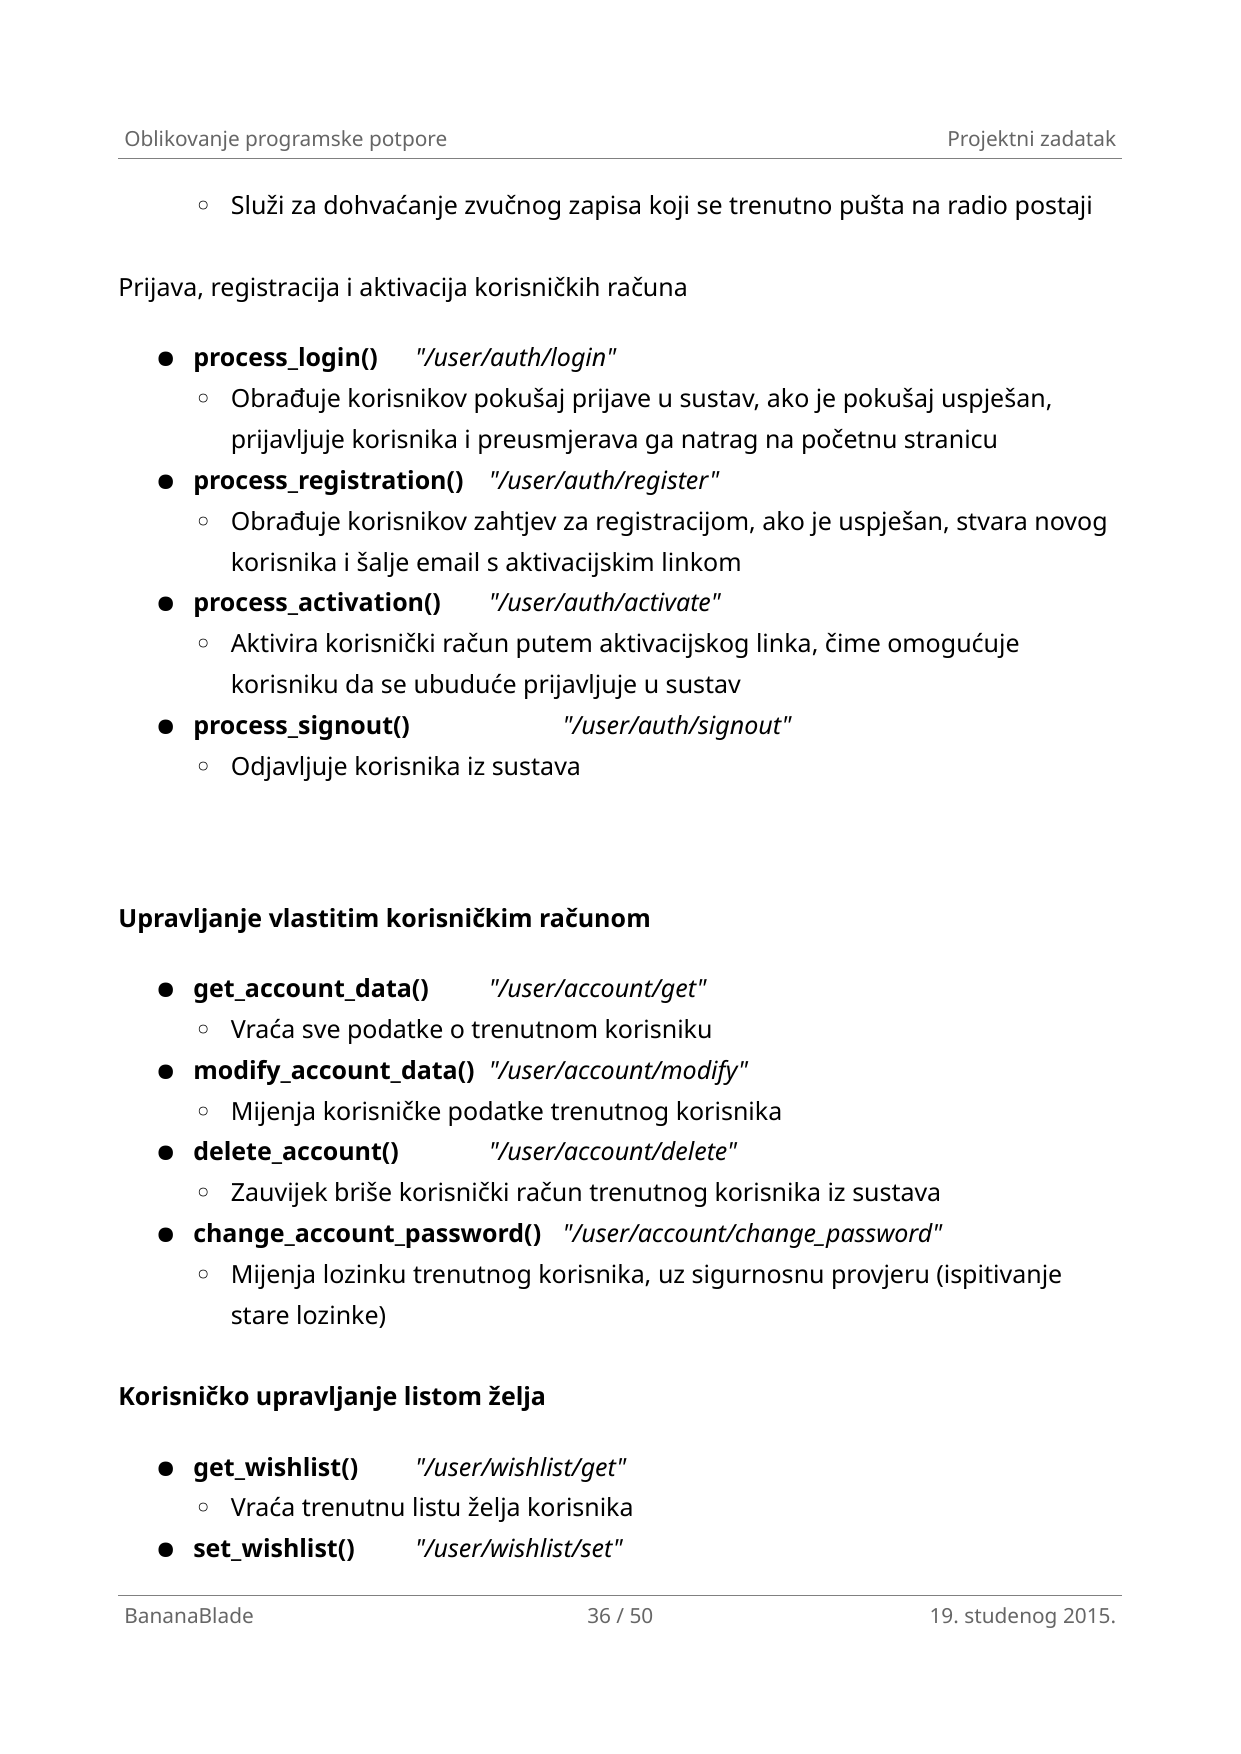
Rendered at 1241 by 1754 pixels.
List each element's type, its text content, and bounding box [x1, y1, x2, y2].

text Korisničko upravljanje listom želja [118, 1379, 1122, 1413]
list Vraća sve podatke o trenutnom korisniku [193, 1011, 1122, 1046]
text Upravljanje vlastitim korisničkim računom [118, 900, 1122, 934]
list modify_account_data() "/user/account/modify" [156, 1052, 1122, 1086]
list change_account_password() "/user/account/change_password" [156, 1216, 1122, 1250]
list Mijenja lozinku trenutnog korisnika, uz sigurnosnu provjeru (ispitivanje stare lozinke) [193, 1256, 1122, 1331]
list Zauvijek briše korisnički račun trenutnog korisnika iz sustava [193, 1175, 1122, 1209]
list Mijenja korisničke podatke trenutnog korisnika [193, 1093, 1122, 1127]
list get_account_data() "/user/account/get" [156, 971, 1122, 1005]
list process_signout() "/user/auth/signout" [156, 707, 1122, 742]
list Obrađuje korisnikov pokušaj prijave u sustav, ako je pokušaj uspješan, prijavljuje korisnika i preusmjerava ga natrag na početnu stranicu [193, 381, 1122, 456]
list Služi za dohvaćanje zvučnog zapisa koji se trenutno pušta na radio postaji [193, 188, 1122, 222]
list Odjavljuje korisnika iz sustava [193, 748, 1122, 782]
list process_login() "/user/auth/login" [156, 340, 1122, 374]
list process_registration() "/user/auth/register" [156, 462, 1122, 497]
list process_activation() "/user/auth/activate" [156, 585, 1122, 619]
list delete_account() "/user/account/delete" [156, 1134, 1122, 1168]
list get_wishlist() "/user/wishlist/get" [156, 1449, 1122, 1483]
list Aktivira korisnički račun putem aktivacijskog linka, čime omogućuje korisniku da se ubuduće prijavljuje u sustav [193, 626, 1122, 701]
list Vraća trenutnu listu želja korisnika [193, 1490, 1122, 1524]
list set_wishlist() "/user/wishlist/set" [156, 1531, 1122, 1565]
list Obrađuje korisnikov zahtjev za registracijom, ako je uspješan, stvara novog korisnika i šalje email s aktivacijskim linkom [193, 503, 1122, 578]
text Prijava, registracija i aktivacija korisničkih računa [118, 270, 1122, 304]
